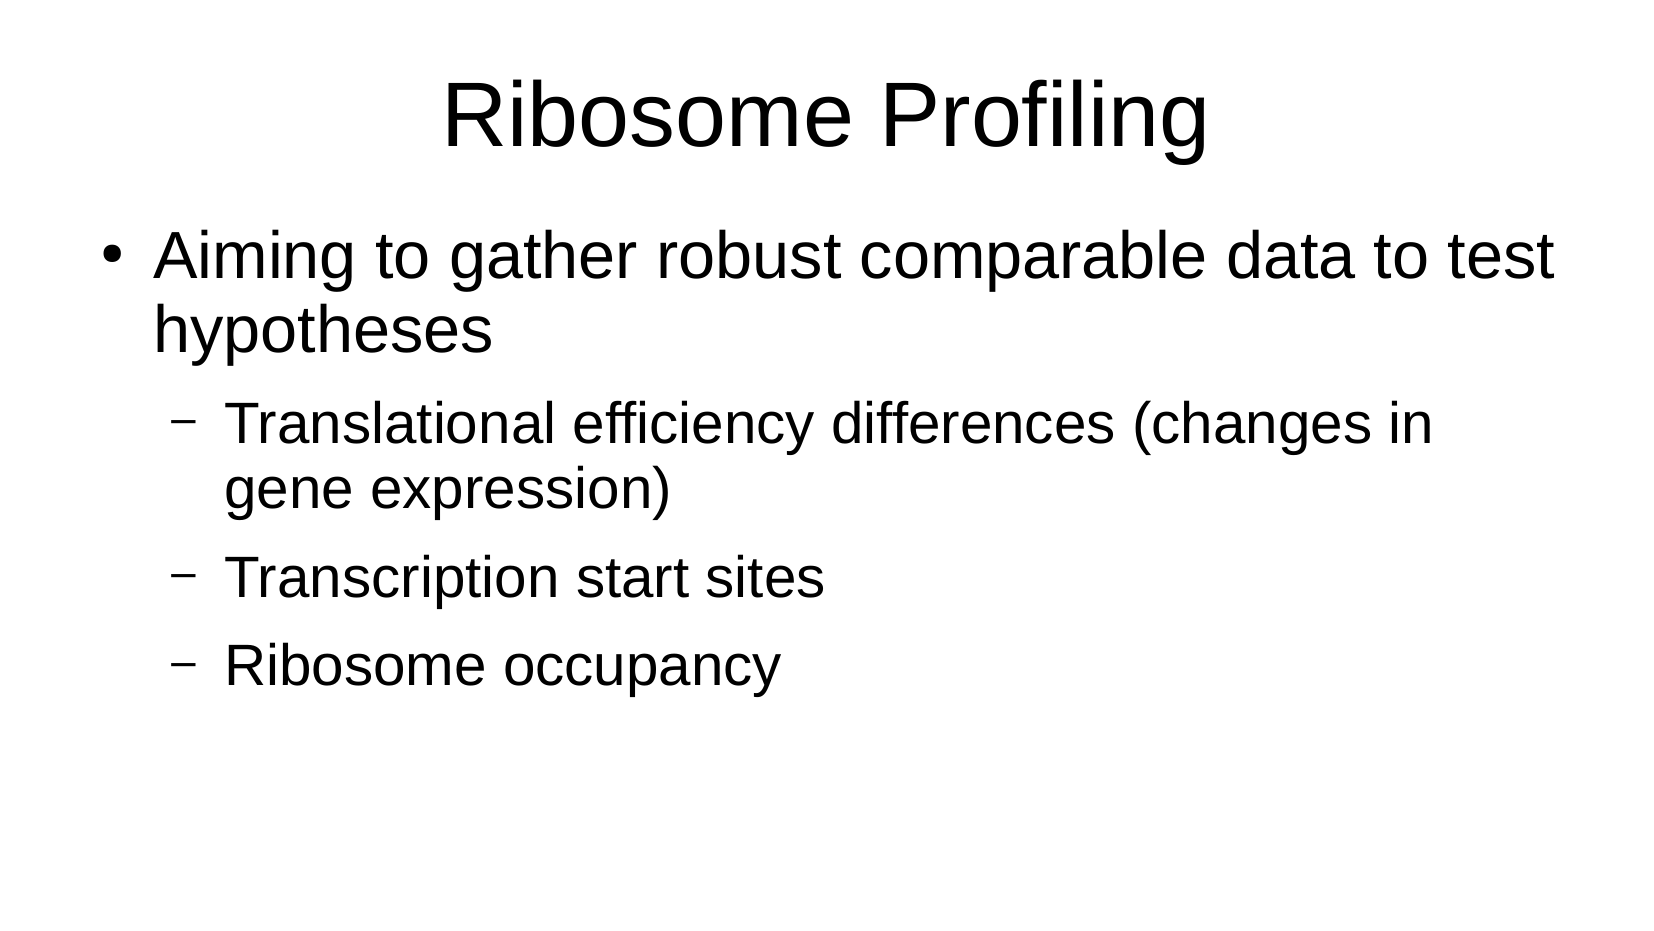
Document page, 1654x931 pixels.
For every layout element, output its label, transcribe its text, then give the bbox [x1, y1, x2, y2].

list Aiming to gather robust comparable data to test hypotheses Translational efficiency differences (changes in gene expression) Transcription start sites Ribosome occupancy [82, 217, 1571, 758]
title Ribosome Profiling [82, 37, 1571, 193]
